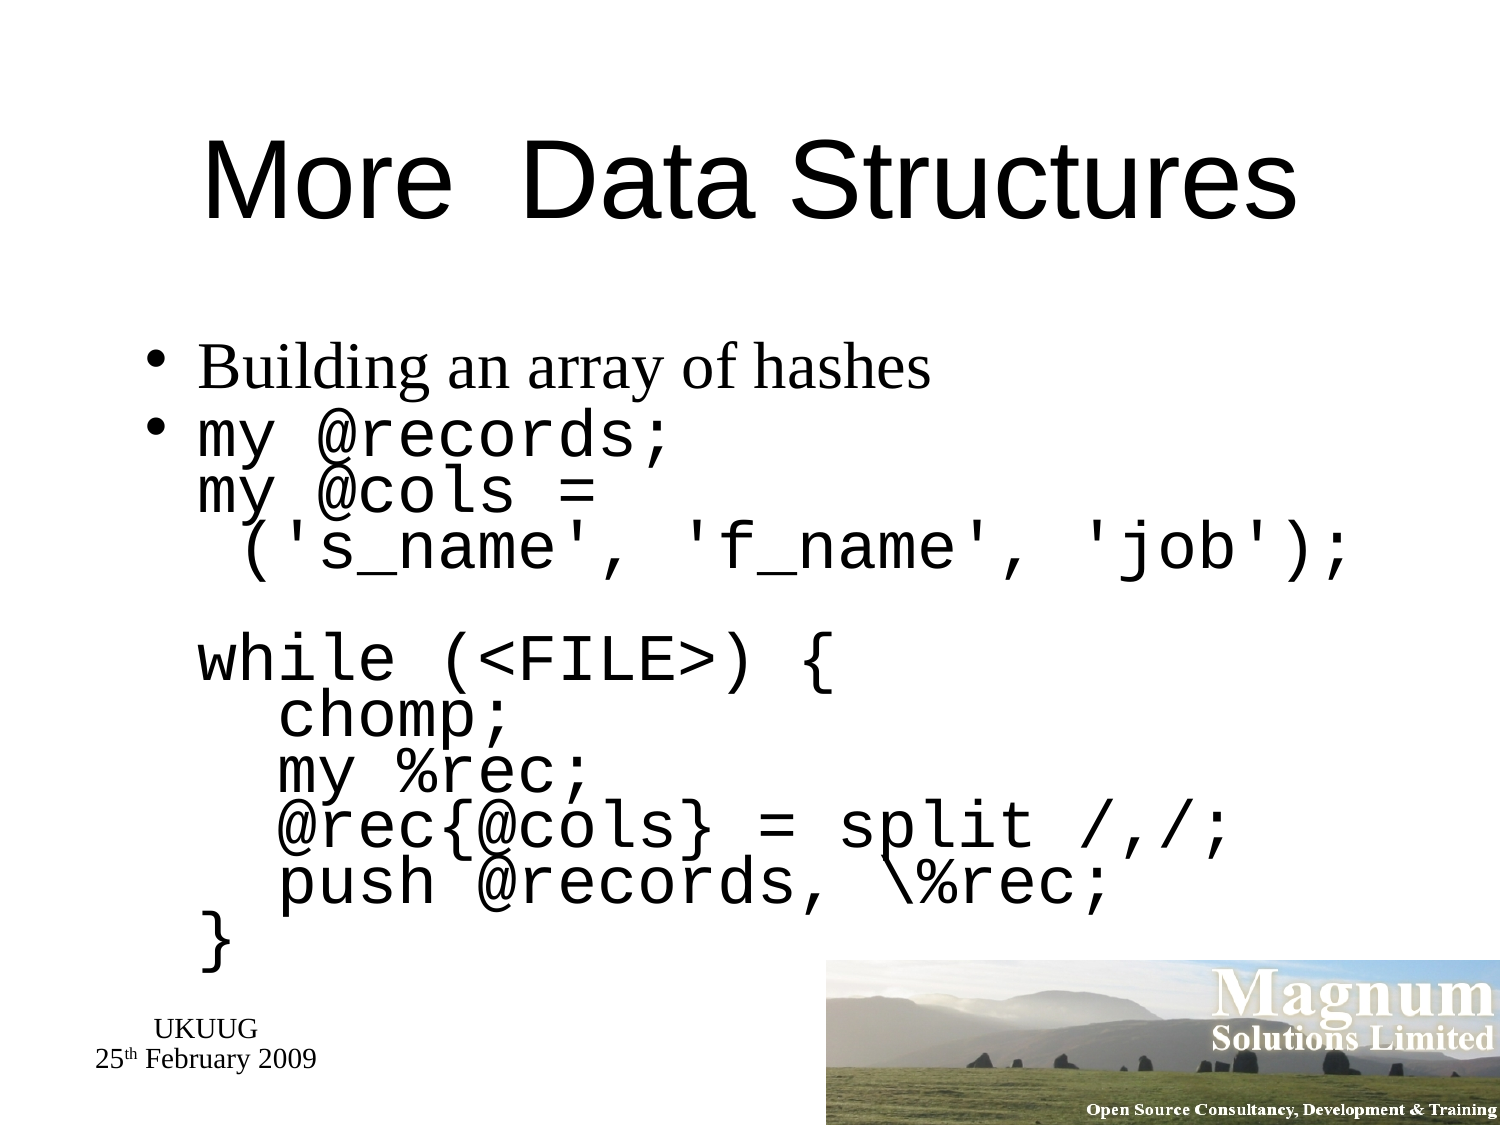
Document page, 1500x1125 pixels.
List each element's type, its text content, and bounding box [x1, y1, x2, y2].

title More Data Structures [112, 62, 1388, 250]
list Building an array of hashes my @records; my @cols = ('s_name', 'f_name', 'job'); while (<FILE>) { chomp; my %rec; @rec{@cols} = split /,/; push @records, \%rec; } [112, 337, 1388, 1013]
picture [826, 960, 1500, 1125]
